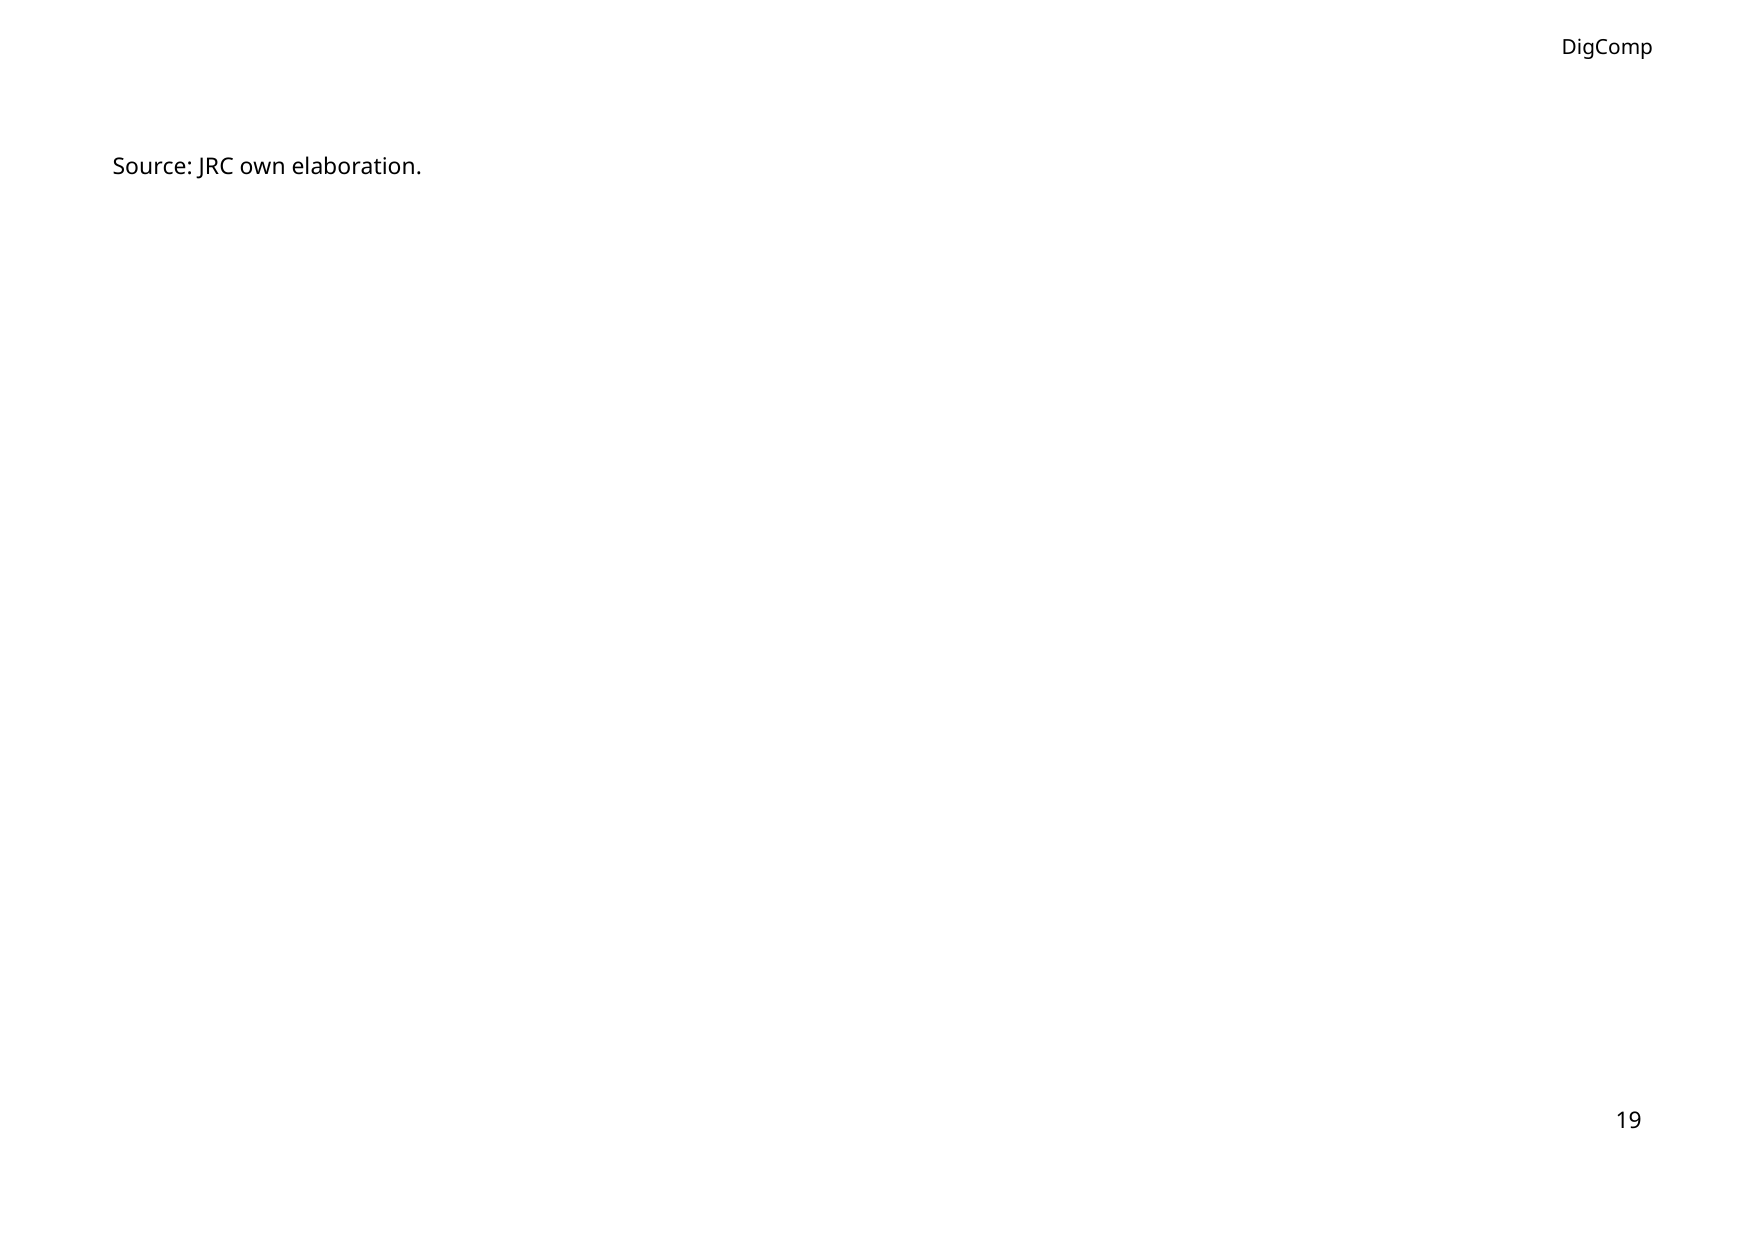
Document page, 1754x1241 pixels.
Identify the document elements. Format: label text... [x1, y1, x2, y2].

text Source: JRC own elaboration. [112, 150, 1641, 181]
